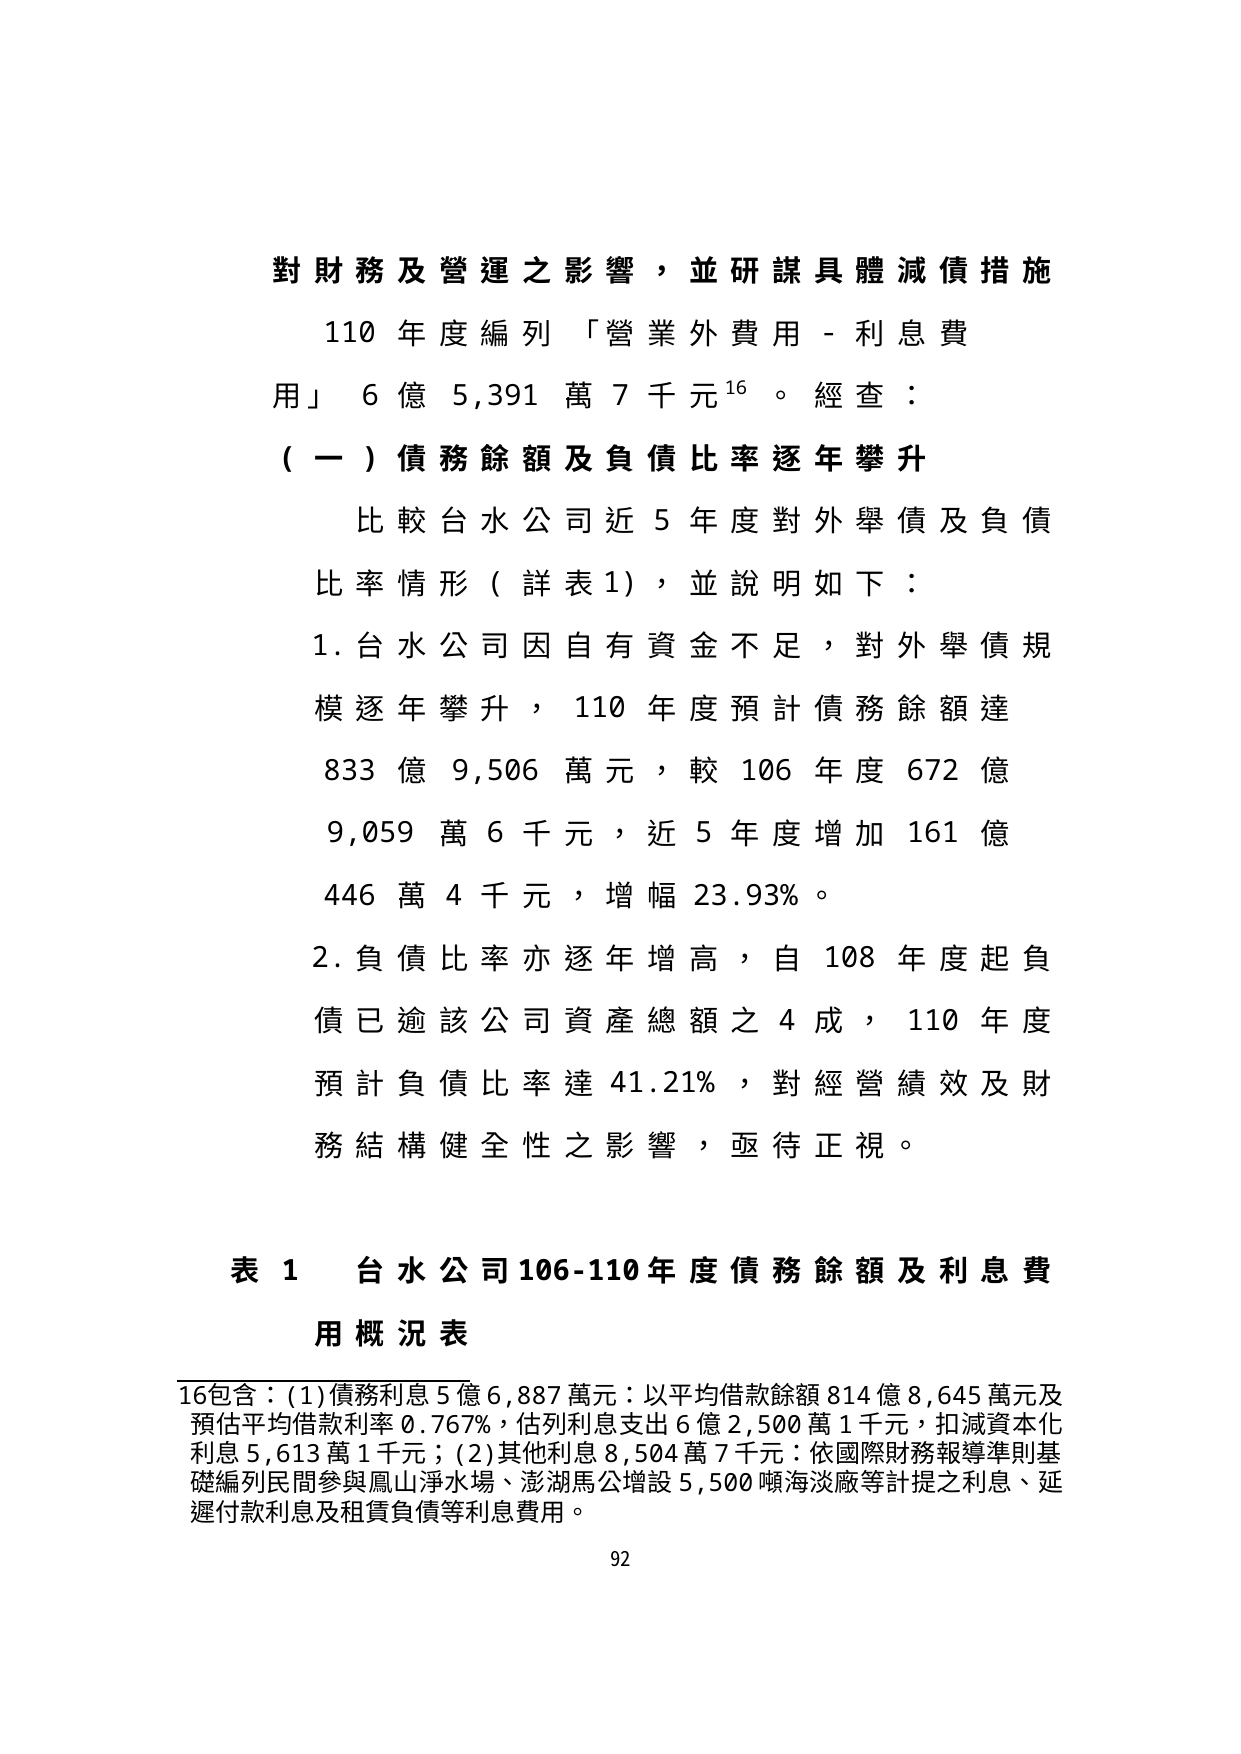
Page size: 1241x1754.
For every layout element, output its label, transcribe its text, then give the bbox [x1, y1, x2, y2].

text 包含：(1)債務利息5億6,887萬元：以平均借款餘額814億8,645萬元及預估平均借款利率0.767%，估列利息支出6億2,500萬1千元，扣減資本化利息5,613萬1千元；(2)其他利息8,504萬7千元：依國際財務報導準則基礎編列民間參與鳯山淨水場、澎湖馬公增設5,500噸海淡廠等計提之利息、延遲付款利息及租賃負債等利息費用。 [177, 1381, 1063, 1527]
text 110年度編列「營業外費用-利息費用」6億5,391萬7千元。經查： [242, 290, 1058, 415]
text 表1 台水公司106-110年度債務餘額及利息費用概況表 [183, 1227, 1058, 1352]
text 2.負債比率亦逐年增高，自108年度起負債已逾該公司資產總額之4成，110年度預計負債比率達41.21%，對經營績效及財務結構健全性之影響，亟待正視。 [271, 915, 1058, 1165]
text 1.台水公司因自有資金不足，對外舉債規模逐年攀升，110年度預計債務餘額達833億9,506萬元，較106年度672億9,059萬6千元，近5年度增加161億446萬4千元，增幅23.93%。 [271, 602, 1058, 915]
text 比較台水公司近5年度對外舉債及負債比率情形(詳表1)，並說明如下： [271, 477, 1058, 602]
text (一)債務餘額及負債比率逐年攀升 [242, 415, 1058, 477]
text 對財務及營運之影響，並研謀具體減債措施 [183, 227, 1058, 290]
